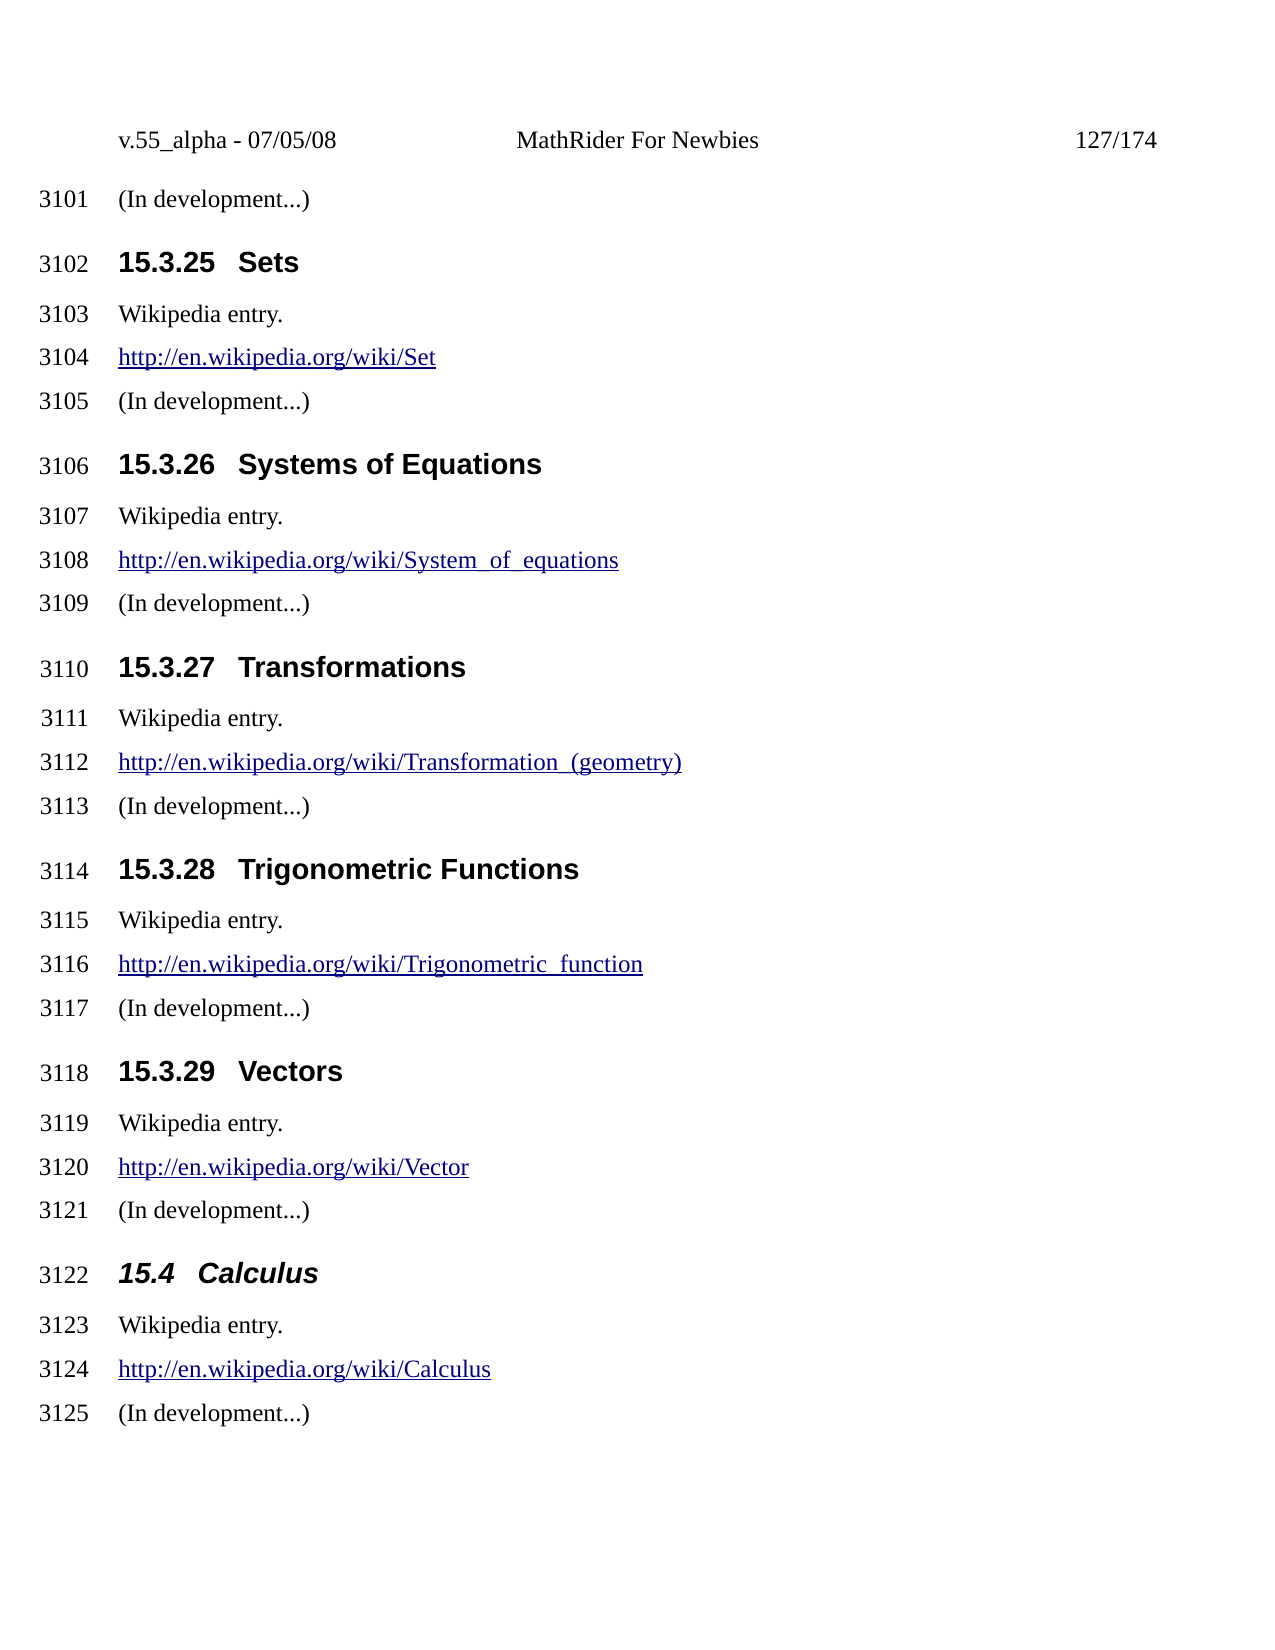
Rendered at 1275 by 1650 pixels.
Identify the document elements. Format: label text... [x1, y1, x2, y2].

text (In development...) [118, 1195, 1157, 1224]
subtitle Vectors [118, 1054, 1157, 1088]
subtitle Systems of Equations [118, 447, 1157, 481]
text http://en.wikipedia.org/wiki/Vector [118, 1152, 1157, 1180]
text Wikipedia entry. [118, 1108, 1157, 1137]
text (In development...) [118, 993, 1157, 1022]
subtitle Trigonometric Functions [118, 852, 1157, 886]
text (In development...) [118, 791, 1157, 819]
text http://en.wikipedia.org/wiki/Calculus [118, 1354, 1157, 1383]
subtitle Sets [118, 245, 1157, 279]
text Wikipedia entry. [118, 501, 1157, 530]
text (In development...) [118, 184, 1157, 213]
text (In development...) [118, 588, 1157, 617]
subtitle Calculus [118, 1257, 1157, 1290]
text (In development...) [118, 1398, 1157, 1426]
text Wikipedia entry. [118, 299, 1157, 327]
subtitle Transformations [118, 650, 1157, 683]
text http://en.wikipedia.org/wiki/Set [118, 342, 1157, 371]
text http://en.wikipedia.org/wiki/Transformation_(geometry) [118, 747, 1157, 776]
text http://en.wikipedia.org/wiki/System_of_equations [118, 545, 1157, 573]
text Wikipedia entry. [118, 1310, 1157, 1339]
text Wikipedia entry. [118, 906, 1157, 934]
text http://en.wikipedia.org/wiki/Trigonometric_function [118, 949, 1157, 978]
text (In development...) [118, 386, 1157, 415]
text Wikipedia entry. [118, 703, 1157, 732]
